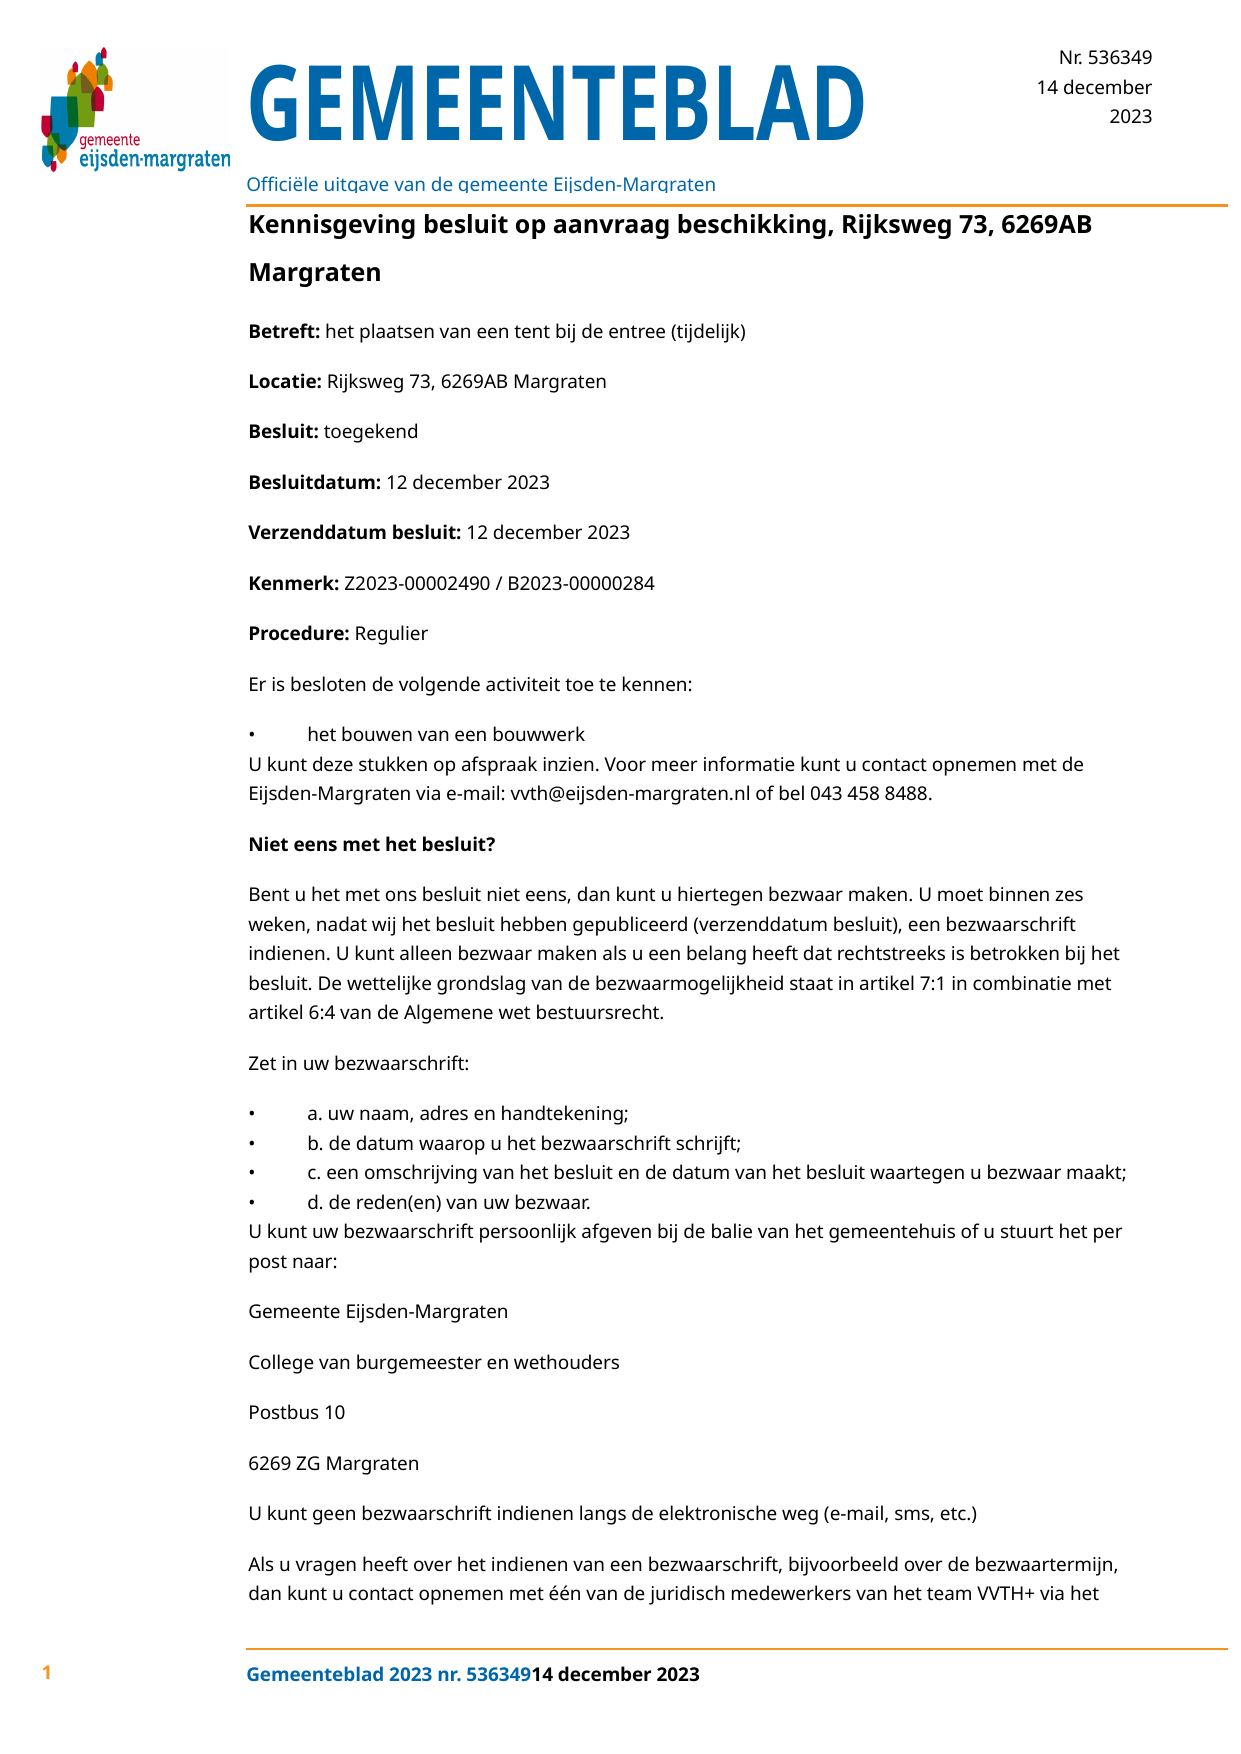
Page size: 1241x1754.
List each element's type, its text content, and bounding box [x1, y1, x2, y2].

text Er is besloten de volgende activiteit toe te kennen: [248, 671, 1152, 697]
text Postbus 10 [248, 1399, 1152, 1425]
text Locatie: Rijksweg 73, 6269AB Margraten [248, 368, 1152, 394]
text Zet in uw bezwaarschrift: [248, 1050, 1152, 1076]
text Procedure: Regulier [248, 620, 1152, 646]
text 6269 ZG Margraten [248, 1450, 1152, 1476]
list b. de datum waarop u het bezwaarschrift schrijft; [248, 1130, 1152, 1156]
text Verzenddatum besluit: 12 december 2023 [248, 519, 1152, 545]
text Betreft: het plaatsen van een tent bij de entree (tijdelijk) [248, 318, 1152, 344]
list het bouwen van een bouwwerk [248, 721, 1152, 747]
text Besluit: toegekend [248, 419, 1152, 444]
list a. uw naam, adres en handtekening; [248, 1100, 1152, 1126]
text Bent u het met ons besluit niet eens, dan kunt u hiertegen bezwaar maken. U moet binnen zes weken, nadat wij het besluit hebben gepubliceerd (verzenddatum besluit), een bezwaarschrift indienen. U kunt alleen bezwaar maken als u een belang heeft dat rechtstreeks is betrokken bij het besluit. De wettelijke grondslag van de bezwaarmogelijkheid staat in artikel 7:1 in combinatie met artikel 6:4 van de Algemene wet bestuursrecht. [248, 881, 1152, 1025]
text U kunt uw bezwaarschrift persoonlijk afgeven bij de balie van het gemeentehuis of u stuurt het per post naar: [248, 1219, 1152, 1274]
text Kenmerk: Z2023-00002490 / B2023-00000284 [248, 570, 1152, 596]
text Gemeente Eijsden-Margraten [248, 1299, 1152, 1324]
text U kunt geen bezwaarschrift indienen langs de elektronische weg (e-mail, sms, etc.) [248, 1500, 1152, 1526]
text Besluitdatum: 12 december 2023 [248, 469, 1152, 495]
text Kennisgeving besluit op aanvraag beschikking, Rijksweg 73, 6269AB Margraten [248, 207, 1152, 288]
text U kunt deze stukken op afspraak inzien. Voor meer informatie kunt u contact opnemen met de Eijsden-Margraten via e-mail: vvth@eijsden-margraten.nl of bel 043 458 8488. [248, 751, 1152, 806]
list d. de reden(en) van uw bezwaar. [248, 1189, 1152, 1215]
text Niet eens met het besluit? [248, 831, 1152, 857]
text College van burgemeester en wethouders [248, 1349, 1152, 1375]
text Als u vragen heeft over het indienen van een bezwaarschrift, bijvoorbeeld over de bezwaartermijn, dan kunt u contact opnemen met één van de juridisch medewerkers van het team VVTH+ via het [248, 1551, 1152, 1606]
picture [41, 47, 231, 172]
list c. een omschrijving van het besluit en de datum van het besluit waartegen u bezwaar maakt; [248, 1159, 1152, 1185]
